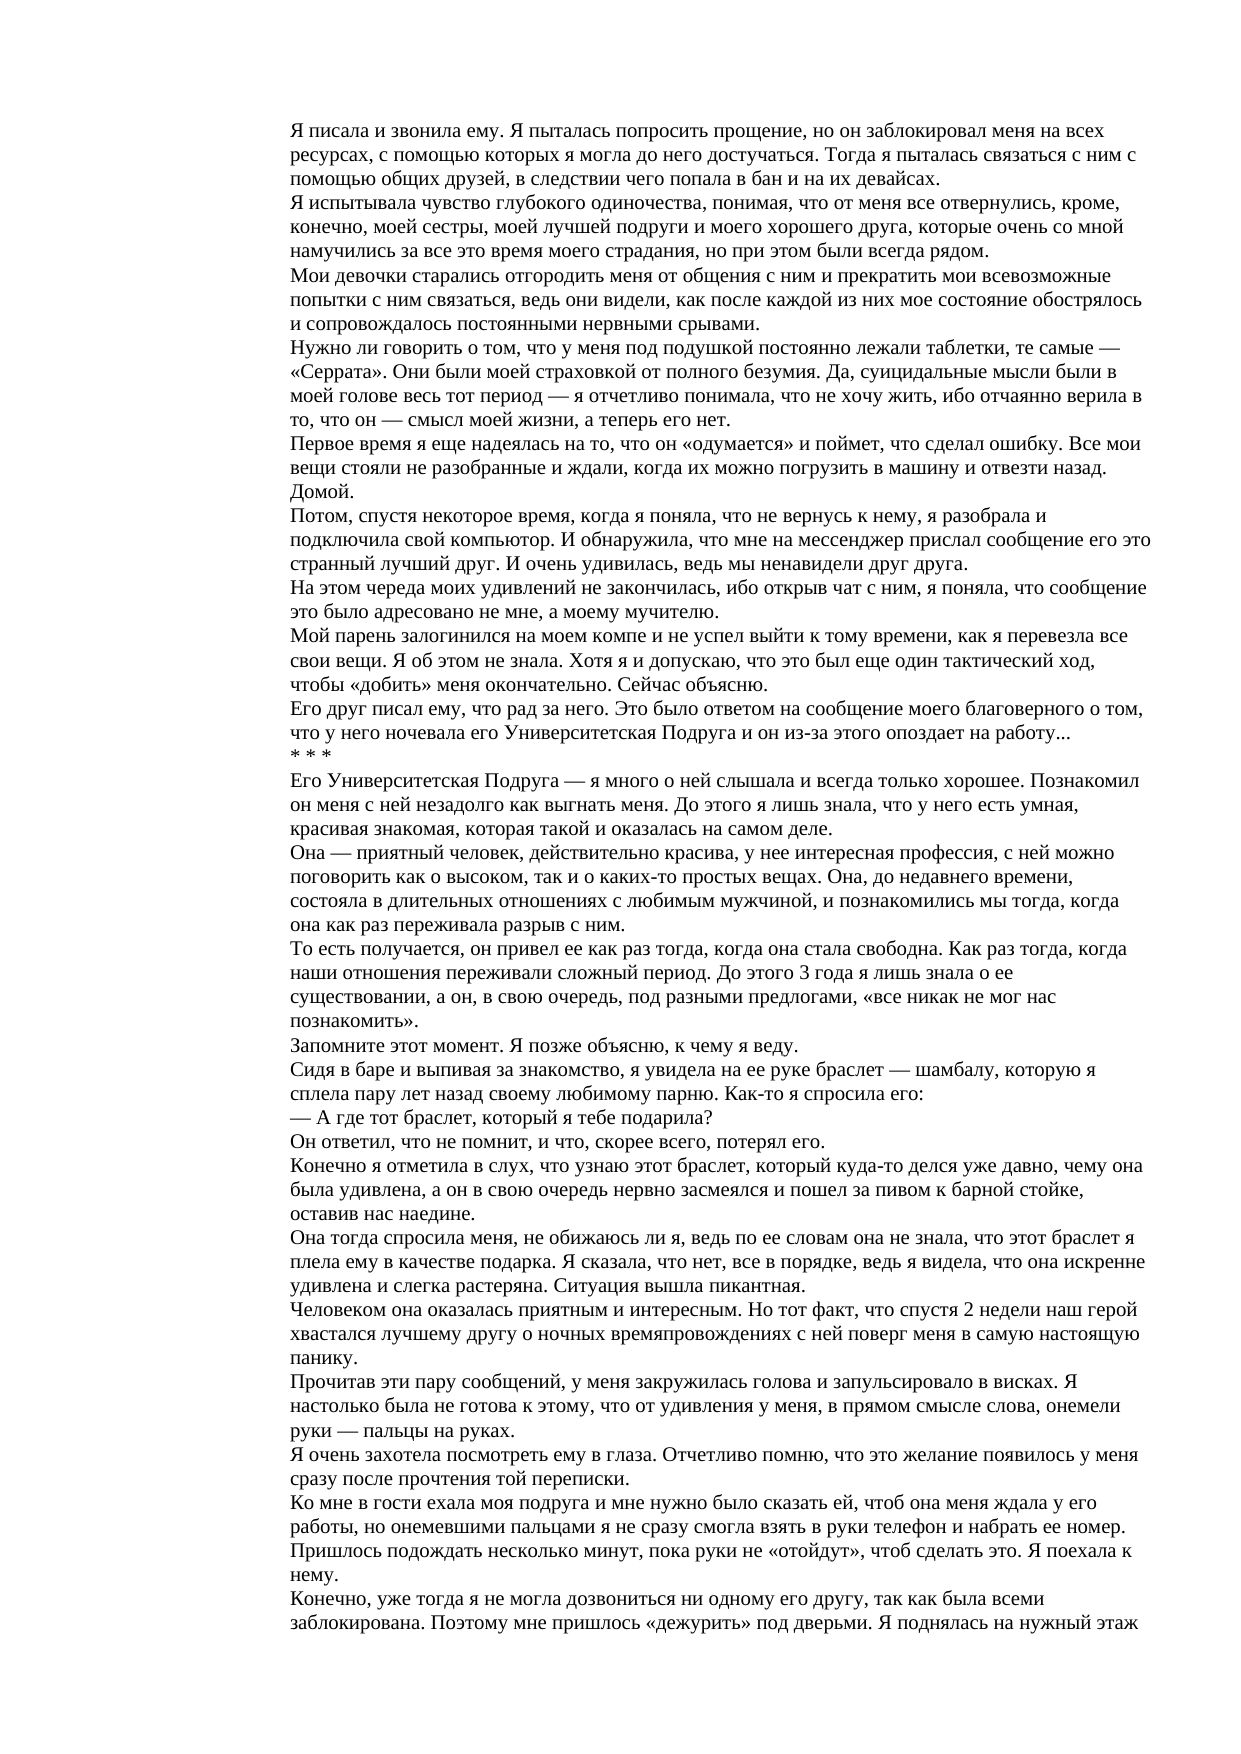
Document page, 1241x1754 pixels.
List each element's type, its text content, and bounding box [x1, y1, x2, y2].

text Запомните этот момент. Я позже объясню, к чему я веду. [290, 1032, 1152, 1057]
text Прочитав эти пару сообщений, у меня закружилась голова и запульсировало в висках. Я настолько была не готова к этому, что от удивления у меня, в прямом смысле слова, онемели руки — пальцы на руках. [290, 1369, 1152, 1442]
text Конечно, уже тогда я не могла дозвониться ни одному его другу, так как была всеми заблокирована. Поэтому мне пришлось «дежурить» под дверьми. Я поднялась на нужный этаж [290, 1586, 1152, 1634]
text Он ответил, что не помнит, и что, скорее всего, потерял его. [290, 1129, 1152, 1153]
text Нужно ли говорить о том, что у меня под подушкой постоянно лежали таблетки, те самые — «Серрата». Они были моей страховкой от полного безумия. Да, суицидальные мысли были в моей голове весь тот период — я отчетливо понимала, что не хочу жить, ибо отчаянно верила в то, что он — смысл моей жизни, а теперь его нет. [290, 335, 1152, 431]
text Я испытывала чувство глубокого одиночества, понимая, что от меня все отвернулись, кроме, конечно, моей сестры, моей лучшей подруги и моего хорошего друга, которые очень со мной намучились за все это время моего страдания, но при этом были всегда рядом. [290, 190, 1152, 262]
text Я очень захотела посмотреть ему в глаза. Отчетливо помню, что это желание появилось у меня сразу после прочтения той переписки. [290, 1442, 1152, 1490]
text * * * [290, 744, 1152, 768]
text Первое время я еще надеялась на то, что он «одумается» и поймет, что сделал ошибку. Все мои вещи стояли не разобранные и ждали, когда их можно погрузить в машину и отвезти назад. Домой. [290, 431, 1152, 503]
text — А где тот браслет, который я тебе подарила? [290, 1105, 1152, 1129]
text Я писала и звонила ему. Я пыталась попросить прощение, но он заблокировал меня на всех ресурсах, с помощью которых я могла до него достучаться. Тогда я пыталась связаться с ним с помощью общих друзей, в следствии чего попала в бан и на их девайсах. [290, 118, 1152, 190]
text На этом череда моих удивлений не закончилась, ибо открыв чат с ним, я поняла, что сообщение это было адресовано не мне, а моему мучителю. [290, 575, 1152, 623]
text Ко мне в гости ехала моя подруга и мне нужно было сказать ей, чтоб она меня ждала у его работы, но онемевшими пальцами я не сразу смогла взять в руки телефон и набрать ее номер. Пришлось подождать несколько минут, пока руки не «отойдут», чтоб сделать это. Я поехала к нему. [290, 1490, 1152, 1586]
text Конечно я отметила в слух, что узнаю этот браслет, который куда-то делся уже давно, чему она была удивлена, а он в свою очередь нервно засмеялся и пошел за пивом к барной стойке, оставив нас наедине. [290, 1153, 1152, 1225]
text Она — приятный человек, действительно красива, у нее интересная профессия, с ней можно поговорить как о высоком, так и о каких-то простых вещах. Она, до недавнего времени, состояла в длительных отношениях с любимым мужчиной, и познакомились мы тогда, когда она как раз переживала разрыв с ним. [290, 840, 1152, 936]
text Его Университетская Подруга — я много о ней слышала и всегда только хорошее. Познакомил он меня с ней незадолго как выгнать меня. До этого я лишь знала, что у него есть умная, красивая знакомая, которая такой и оказалась на самом деле. [290, 768, 1152, 840]
text Потом, спустя некоторое время, когда я поняла, что не вернусь к нему, я разобрала и подключила свой компьютор. И обнаружила, что мне на мессенджер прислал сообщение его это странный лучший друг. И очень удивилась, ведь мы ненавидели друг друга. [290, 503, 1152, 575]
text Сидя в баре и выпивая за знакомство, я увидела на ее руке браслет — шамбалу, которую я сплела пару лет назад своему любимому парню. Как-то я спросила его: [290, 1057, 1152, 1105]
text Она тогда спросила меня, не обижаюсь ли я, ведь по ее словам она не знала, что этот браслет я плела ему в качестве подарка. Я сказала, что нет, все в порядке, ведь я видела, что она искренне удивлена и слегка растеряна. Ситуация вышла пикантная. [290, 1225, 1152, 1297]
text То есть получается, он привел ее как раз тогда, когда она стала свободна. Как раз тогда, когда наши отношения переживали сложный период. До этого 3 года я лишь знала о ее существовании, а он, в свою очередь, под разными предлогами, «все никак не мог нас познакомить». [290, 936, 1152, 1032]
text Мой парень залогинился на моем компе и не успел выйти к тому времени, как я перевезла все свои вещи. Я об этом не знала. Хотя я и допускаю, что это был еще один тактический ход, чтобы «добить» меня окончательно. Сейчас объясню. [290, 623, 1152, 696]
text Его друг писал ему, что рад за него. Это было ответом на сообщение моего благоверного о том, что у него ночевала его Университетская Подруга и он из-за этого опоздает на работу... [290, 696, 1152, 744]
text Человеком она оказалась приятным и интересным. Но тот факт, что спустя 2 недели наш герой хвастался лучшему другу о ночных времяпровождениях с ней поверг меня в самую настоящую панику. [290, 1297, 1152, 1369]
text Мои девочки старались отгородить меня от общения с ним и прекратить мои всевозможные попытки с ним связаться, ведь они видели, как после каждой из них мое состояние обострялось и сопровождалось постоянными нервными срывами. [290, 262, 1152, 335]
